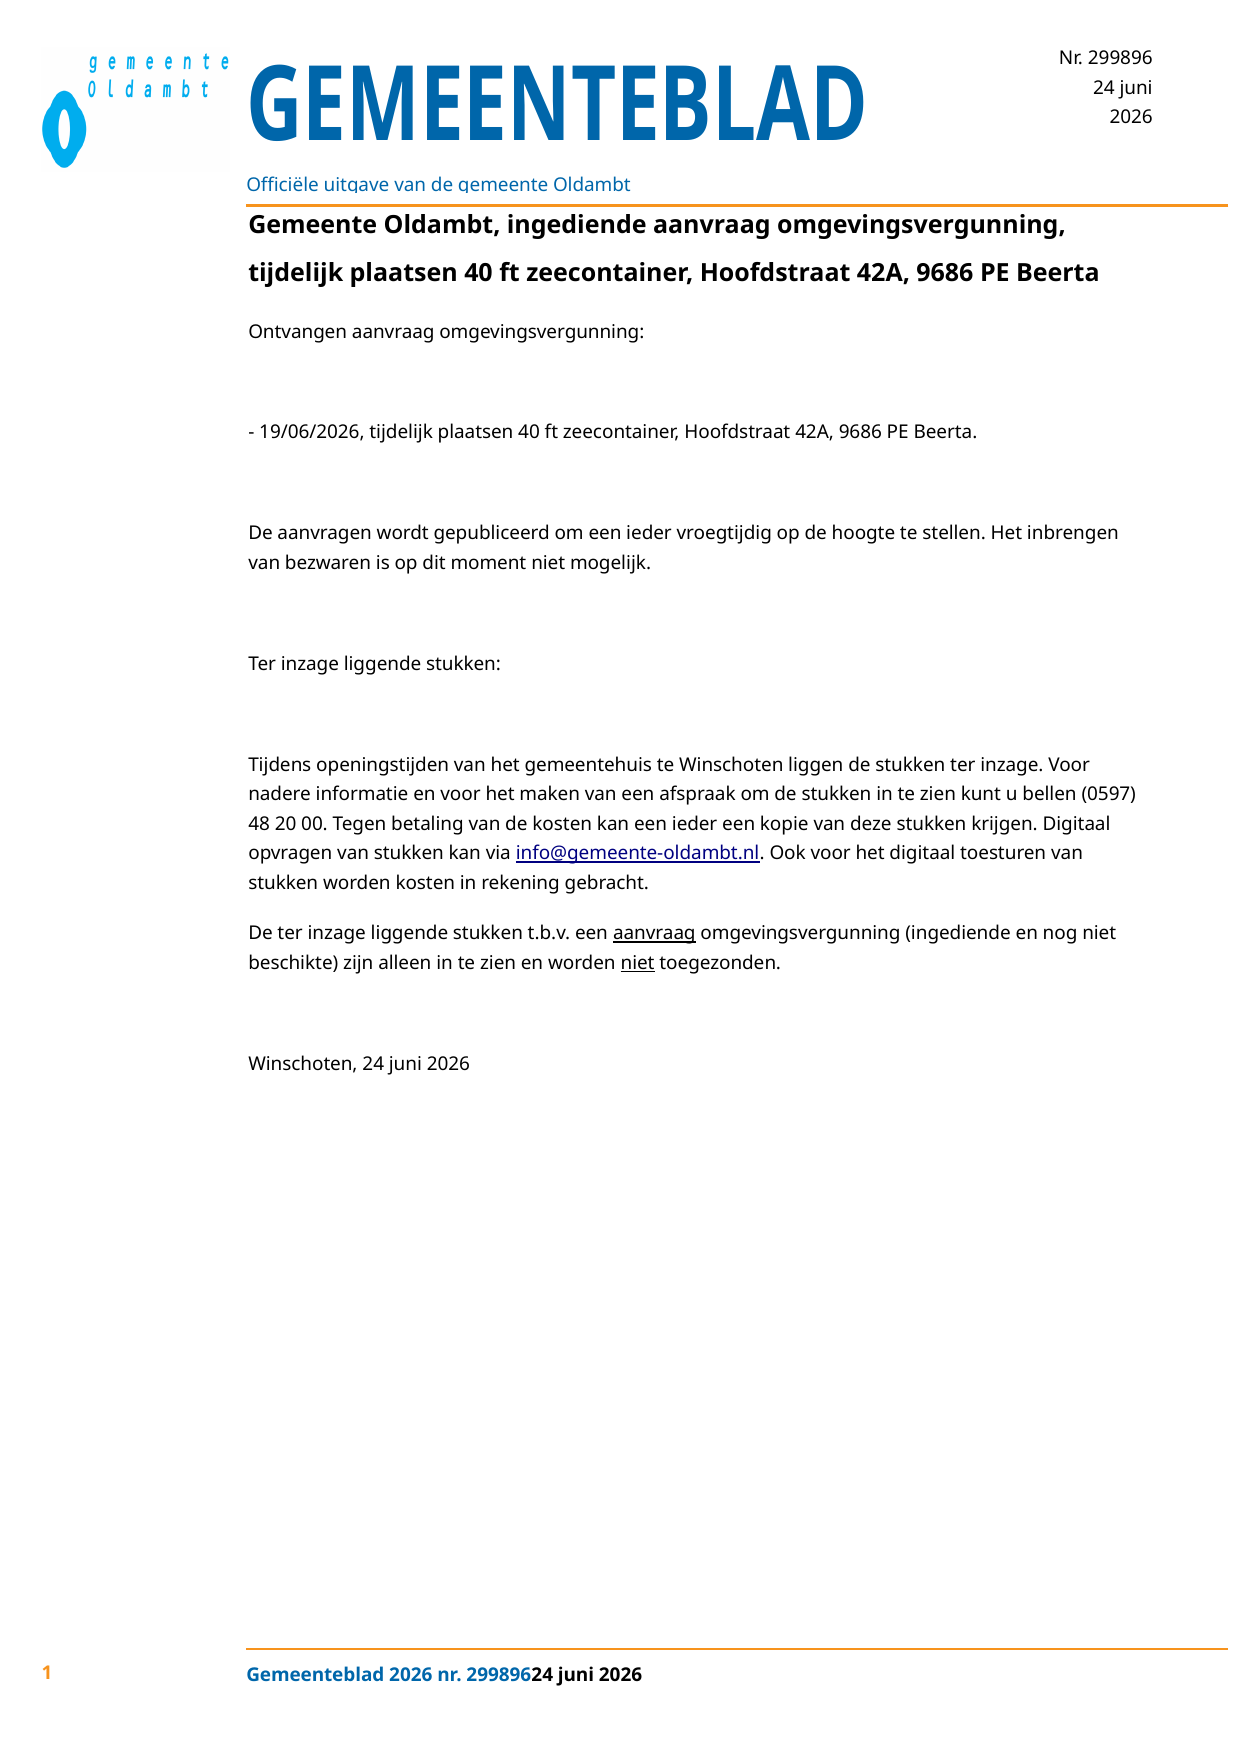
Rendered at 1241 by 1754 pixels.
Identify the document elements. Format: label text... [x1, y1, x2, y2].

text De aanvragen wordt gepubliceerd om een ieder vroegtijdig op de hoogte te stellen. Het inbrengen van bezwaren is op dit moment niet mogelijk. [248, 519, 1152, 575]
text - 19/06/2026, tijdelijk plaatsen 40 ft zeecontainer, Hoofdstraat 42A, 9686 PE Beerta. [248, 419, 1152, 444]
text Ter inzage liggende stukken: [248, 650, 1152, 676]
text Gemeente Oldambt, ingediende aanvraag omgevingsvergunning, tijdelijk plaatsen 40 ft zeecontainer, Hoofdstraat 42A, 9686 PE Beerta [248, 207, 1152, 288]
text Winschoten, 24 juni 2026 [248, 1050, 1152, 1076]
picture [41, 47, 231, 172]
text Tijdens openingstijden van het gemeentehuis te Winschoten liggen de stukken ter inzage. Voor nadere informatie en voor het maken van een afspraak om de stukken in te zien kunt u bellen (0597) 48 20 00. Tegen betaling van de kosten kan een ieder een kopie van deze stukken krijgen. Digitaal opvragen van stukken kan via info@gemeente-oldambt.nl. Ook voor het digitaal toesturen van stukken worden kosten in rekening gebracht. [248, 751, 1152, 895]
text Ontvangen aanvraag omgevingsvergunning: [248, 318, 1152, 344]
text De ter inzage liggende stukken t.b.v. een aanvraag omgevingsvergunning (ingediende en nog niet beschikte) zijn alleen in te zien en worden niet toegezonden. [248, 919, 1152, 975]
